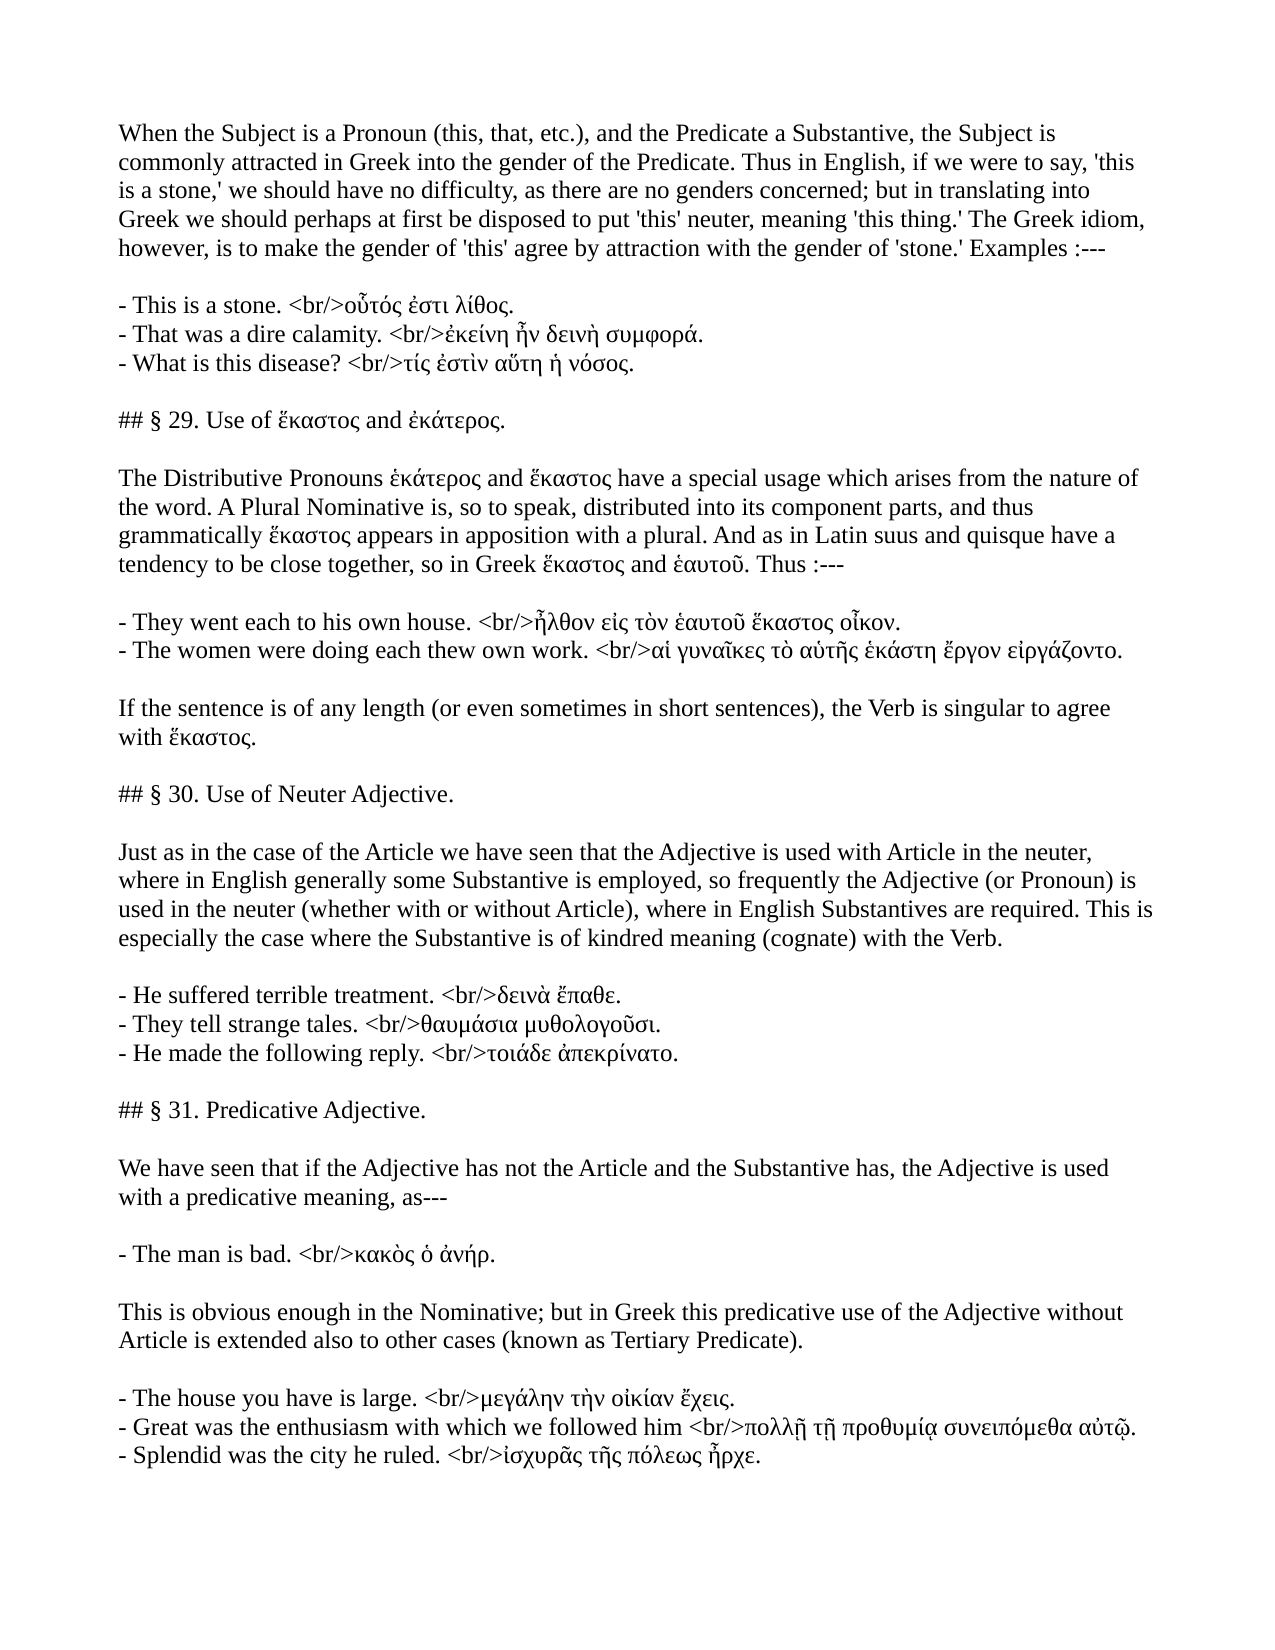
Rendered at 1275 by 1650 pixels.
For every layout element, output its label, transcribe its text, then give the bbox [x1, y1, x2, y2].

text ## § 31. Predicative Adjective. [118, 1096, 1157, 1124]
text Just as in the case of the Article we have seen that the Adjective is used with Article in the neuter, where in English generally some Substantive is employed, so frequently the Adjective (or Pronoun) is used in the neuter (whether with or without Article), where in English Substantives are required. This is especially the case where the Substantive is of kindred meaning (cognate) with the Verb. [118, 837, 1157, 952]
text When the Subject is a Pronoun (this, that, etc.), and the Predicate a Substantive, the Subject is commonly attracted in Greek into the gender of the Predicate. Thus in English, if we were to say, 'this is a stone,' we should have no difficulty, as there are no genders concerned; but in translating into Greek we should perhaps at first be disposed to put 'this' neuter, meaning 'this thing.' The Greek idiom, however, is to make the gender of 'this' agree by attraction with the gender of 'stone.' Examples :--- [118, 118, 1157, 262]
text We have seen that if the Adjective has not the Article and the Substantive has, the Adjective is used with a predicative meaning, as--- [118, 1153, 1157, 1211]
text - They tell strange tales. <br/>θαυμάσια μυθολογοῦσι. [118, 1009, 1157, 1038]
text - The man is bad. <br/>κακὸς ὁ ἀνήρ. [118, 1239, 1157, 1268]
text - He suffered terrible treatment. <br/>δεινὰ ἔπαθε. [118, 981, 1157, 1009]
text - He made the following reply. <br/>τοιάδε ἀπεκρίνατο. [118, 1038, 1157, 1067]
text - The house you have is large. <br/>μεγάλην τὴν οἰκίαν ἔχεις. [118, 1383, 1157, 1412]
text - The women were doing each thew own work. <br/>αἱ γυναῖκες τὸ αὑτῆς ἑκάστη ἔργον εἰργάζοντο. [118, 636, 1157, 664]
text The Distributive Pronouns ἑκάτερος and ἕκαστος have a special usage which arises from the nature of the word. A Plural Nominative is, so to speak, distributed into its component parts, and thus grammatically ἕκαστος appears in apposition with a plural. And as in Latin suus and quisque have a tendency to be close together, so in Greek ἕκαστος and ἑαυτοῦ. Thus :--- [118, 463, 1157, 578]
text If the sentence is of any length (or even sometimes in short sentences), the Verb is singular to agree with ἕκαστος. [118, 693, 1157, 751]
text - Great was the enthusiasm with which we followed him <br/>πολλῇ τῇ προθυμίᾳ συνειπόμεθα αὐτῷ. [118, 1412, 1157, 1441]
text - They went each to his own house. <br/>ἦλθον εἰς τὸν ἑαυτοῦ ἕκαστος οἶκον. [118, 607, 1157, 636]
text ## § 29. Use of ἕκαστος and ἐκάτερος. [118, 406, 1157, 434]
text This is obvious enough in the Nominative; but in Greek this predicative use of the Adjective without Article is extended also to other cases (known as Tertiary Predicate). [118, 1297, 1157, 1354]
text - That was a dire calamity. <br/>ἐκείνη ἦν δεινὴ συμφορά. [118, 319, 1157, 348]
text - What is this disease? <br/>τίς ἐστὶν αὕτη ἡ νόσος. [118, 348, 1157, 377]
text - This is a stone. <br/>οὗτός ἐστι λίθος. [118, 291, 1157, 319]
text ## § 30. Use of Neuter Adjective. [118, 779, 1157, 808]
text - Splendid was the city he ruled. <br/>ἰσχυρᾶς τῆς πόλεως ἦρχε. [118, 1441, 1157, 1469]
